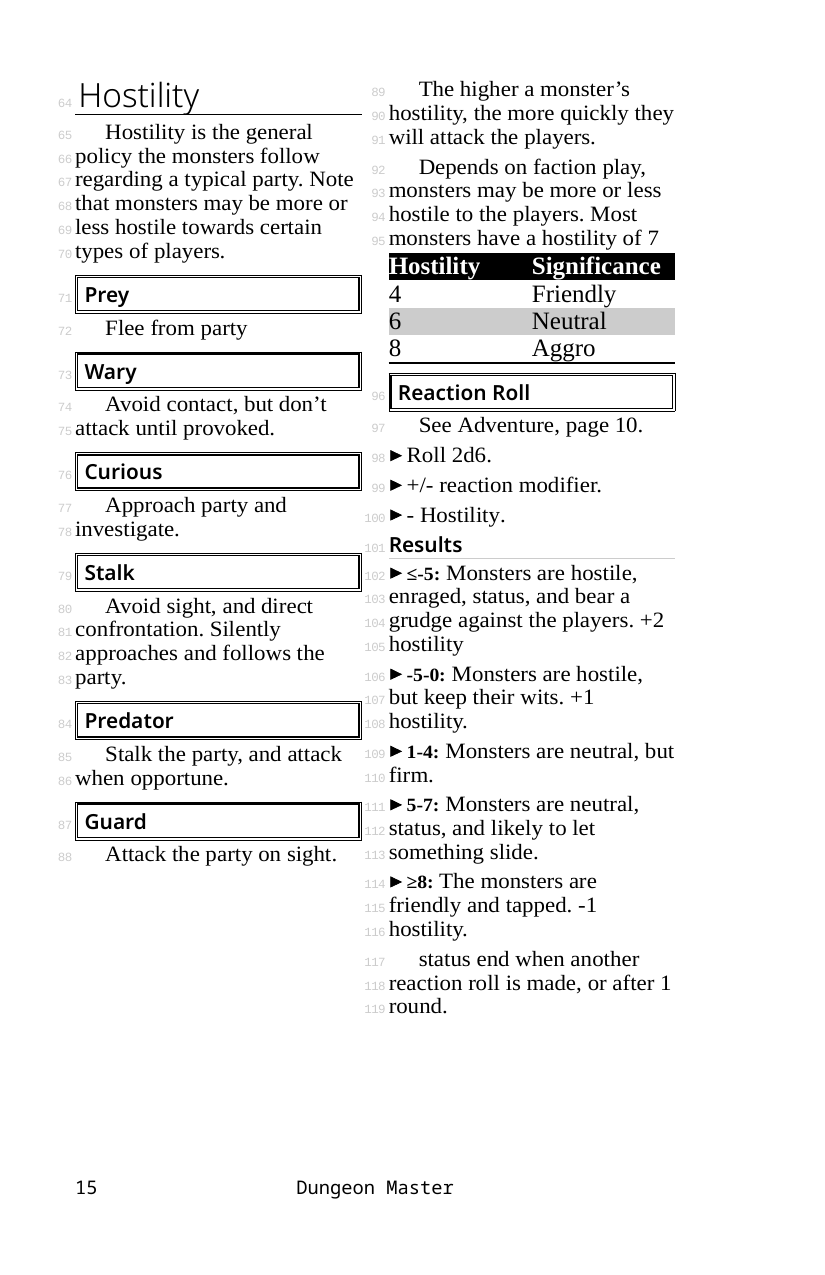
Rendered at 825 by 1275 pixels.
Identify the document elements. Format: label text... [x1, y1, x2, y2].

table_cell 8 [389, 335, 532, 362]
text Avoid contact, but don’t attack until provoked. [75, 393, 362, 440]
table_cell Neutral [532, 308, 675, 335]
list -5-0: Monsters are hostile, but keep their wits. +1 hostility. [388, 662, 675, 733]
list 1-4: Monsters are neutral, but firm. [388, 739, 675, 787]
list 5-7: Monsters are neutral, status, and likely to let something slide. [388, 793, 675, 864]
table_cell Friendly [532, 280, 675, 308]
text Stalk the party, and attack when opportune. [75, 742, 362, 790]
text Depends on faction play, monsters may be more or less hostile to the players. Most monsters have a hostility of 7 [388, 155, 675, 250]
table_cell 6 [389, 308, 532, 335]
list +/- reaction modifier. [388, 473, 675, 497]
text Avoid sight, and direct confrontation. Silently approaches and follows the party. [75, 594, 362, 689]
table_cell Aggro [532, 335, 675, 362]
text Flee from party [75, 316, 362, 340]
list - Hostility. [388, 503, 675, 527]
list ≤-5: Monsters are hostile, enraged, status, and bear a grudge against the players. +2 hostility [388, 561, 675, 656]
subtitle Results [388, 530, 675, 558]
subtitle Guard [78, 805, 358, 837]
text Hostility is the general policy the monsters follow regarding a typical party. Note that monsters may be more or less hostile towards certain types of players. [75, 120, 362, 263]
text status end when another reaction roll is made, or after 1 round. [388, 947, 675, 1018]
text Approach party and investigate. [75, 493, 362, 541]
subtitle Hostility [75, 75, 362, 114]
text See Adventure, page 10. [388, 414, 675, 438]
table_header Hostility [389, 253, 532, 280]
text The higher a monster’s hostility, the more quickly they will attack the players. [388, 78, 675, 149]
table_header Significance [532, 253, 675, 280]
text Attack the party on sight. [75, 843, 362, 867]
table_cell 4 [389, 280, 532, 308]
subtitle Wary [78, 355, 358, 387]
list ≥8: The monsters are friendly and tapped. -1 hostility. [388, 870, 675, 941]
subtitle Reaction Roll [392, 376, 672, 408]
list Roll 2d6. [388, 444, 675, 467]
